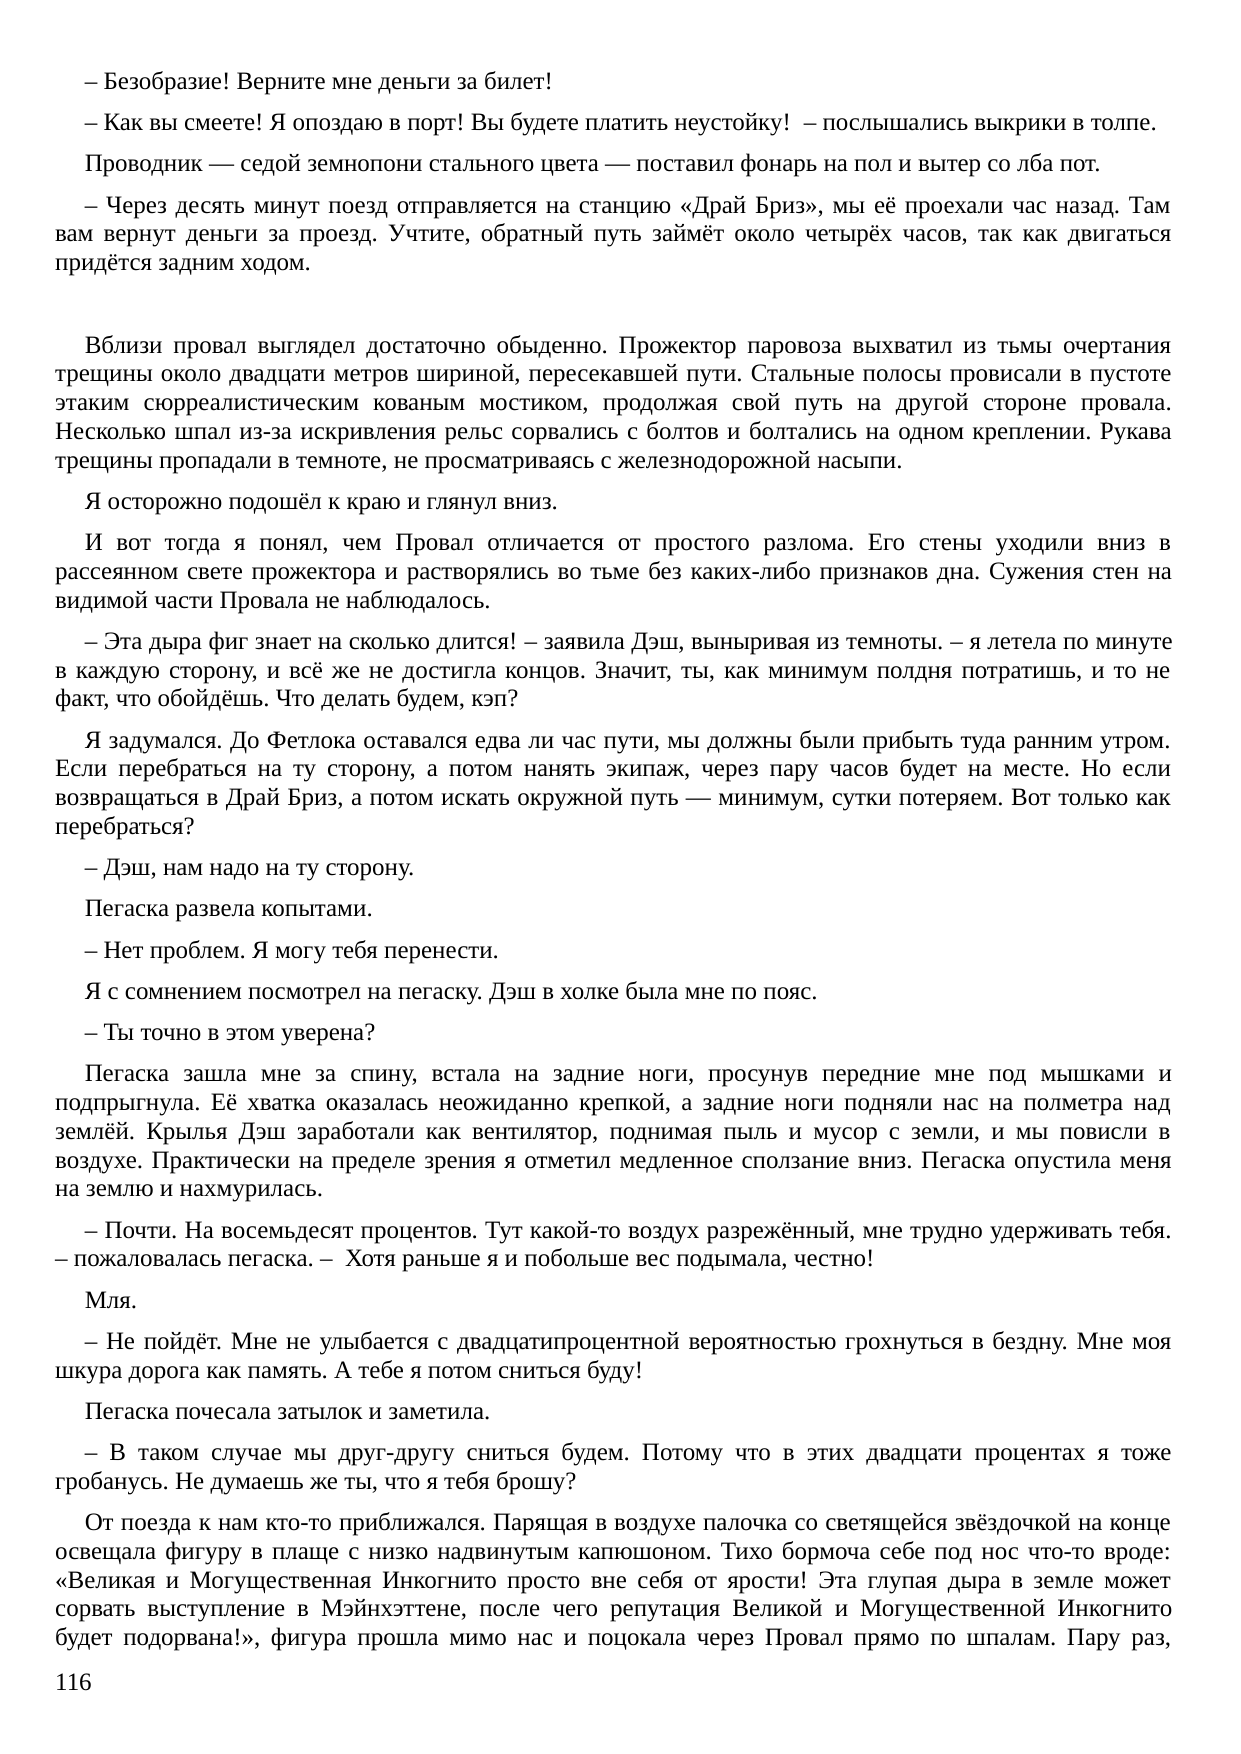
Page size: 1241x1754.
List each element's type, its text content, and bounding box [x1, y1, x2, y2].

text И вот тогда я понял, чем Провал отличается от простого разлома. Его стены уходили вниз в рассеянном свете прожектора и растворялись во тьме без каких-либо признаков дна. Сужения стен на видимой части Провала не наблюдалось. [55, 527, 1173, 613]
text Проводник — седой земнопони стального цвета — поставил фонарь на пол и вытер со лба пот. [55, 148, 1173, 177]
text – В таком случае мы друг-другу сниться будем. Потому что в этих двадцати процентах я тоже гробанусь. Не думаешь же ты, что я тебя брошу? [55, 1437, 1173, 1495]
text Я задумался. До Фетлока оставался едва ли час пути, мы должны были прибыть туда ранним утром. Если перебраться на ту сторону, а потом нанять экипаж, через пару часов будет на месте. Но если возвращаться в Драй Бриз, а потом искать окружной путь — минимум, сутки потеряем. Вот только как перебраться? [55, 725, 1173, 840]
text – Нет проблем. Я могу тебя перенести. [55, 935, 1173, 963]
text – Дэш, нам надо на ту сторону. [55, 852, 1173, 881]
text Вблизи провал выглядел достаточно обыденно. Прожектор паровоза выхватил из тьмы очертания трещины около двадцати метров шириной, пересекавшей пути. Стальные полосы провисали в пустоте этаким сюрреалистическим кованым мостиком, продолжая свой путь на другой стороне провала. Несколько шпал из-за искривления рельс сорвались с болтов и болтались на одном креплении. Рукава трещины пропадали в темноте, не просматриваясь с железнодорожной насыпи. [55, 330, 1173, 473]
text – Почти. На восемьдесят процентов. Тут какой-то воздух разрежённый, мне трудно удерживать тебя. – пожаловалась пегаска. – Хотя раньше я и побольше вес подымала, честно! [55, 1215, 1173, 1272]
text Мля. [55, 1285, 1173, 1313]
text – Эта дыра фиг знает на сколько длится! – заявила Дэш, выныривая из темноты. – я летела по минуте в каждую сторону, и всё же не достигла концов. Значит, ты, как минимум полдня потратишь, и то не факт, что обойдёшь. Что делать будем, кэп? [55, 626, 1173, 712]
text – Как вы смеете! Я опоздаю в порт! Вы будете платить неустойку! – послышались выкрики в толпе. [55, 107, 1173, 136]
text – Не пойдёт. Мне не улыбается с двадцатипроцентной вероятностью грохнуться в бездну. Мне моя шкура дорога как память. А тебе я потом сниться буду! [55, 1326, 1173, 1383]
text Пегаска развела копытами. [55, 893, 1173, 922]
text Я с сомнением посмотрел на пегаску. Дэш в холке была мне по пояс. [55, 976, 1173, 1005]
text От поезда к нам кто-то приближался. Парящая в воздухе палочка со светящейся звёздочкой на конце освещала фигуру в плаще с низко надвинутым капюшоном. Тихо бормоча себе под нос что-то вроде: «Великая и Могущественная Инкогнито просто вне себя от ярости! Эта глупая дыра в земле может сорвать выступление в Мэйнхэттене, после чего репутация Великой и Могущественной Инкогнито будет подорвана!», фигура прошла мимо нас и поцокала через Провал прямо по шпалам. Пару раз, [55, 1507, 1173, 1651]
text Пегаска почесала затылок и заметила. [55, 1396, 1173, 1425]
text Пегаска зашла мне за спину, встала на задние ноги, просунув передние мне под мышками и подпрыгнула. Её хватка оказалась неожиданно крепкой, а задние ноги подняли нас на полметра над землёй. Крылья Дэш заработали как вентилятор, поднимая пыль и мусор с земли, и мы повисли в воздухе. Практически на пределе зрения я отметил медленное сползание вниз. Пегаска опустила меня на землю и нахмурилась. [55, 1058, 1173, 1202]
text – Через десять минут поезд отправляется на станцию «Драй Бриз», мы её проехали час назад. Там вам вернут деньги за проезд. Учтите, обратный путь займёт около четырёх часов, так как двигаться придётся задним ходом. [55, 190, 1173, 276]
text – Ты точно в этом уверена? [55, 1017, 1173, 1046]
text – Безобразие! Верните мне деньги за билет! [55, 66, 1173, 95]
text Я осторожно подошёл к краю и глянул вниз. [55, 486, 1173, 515]
